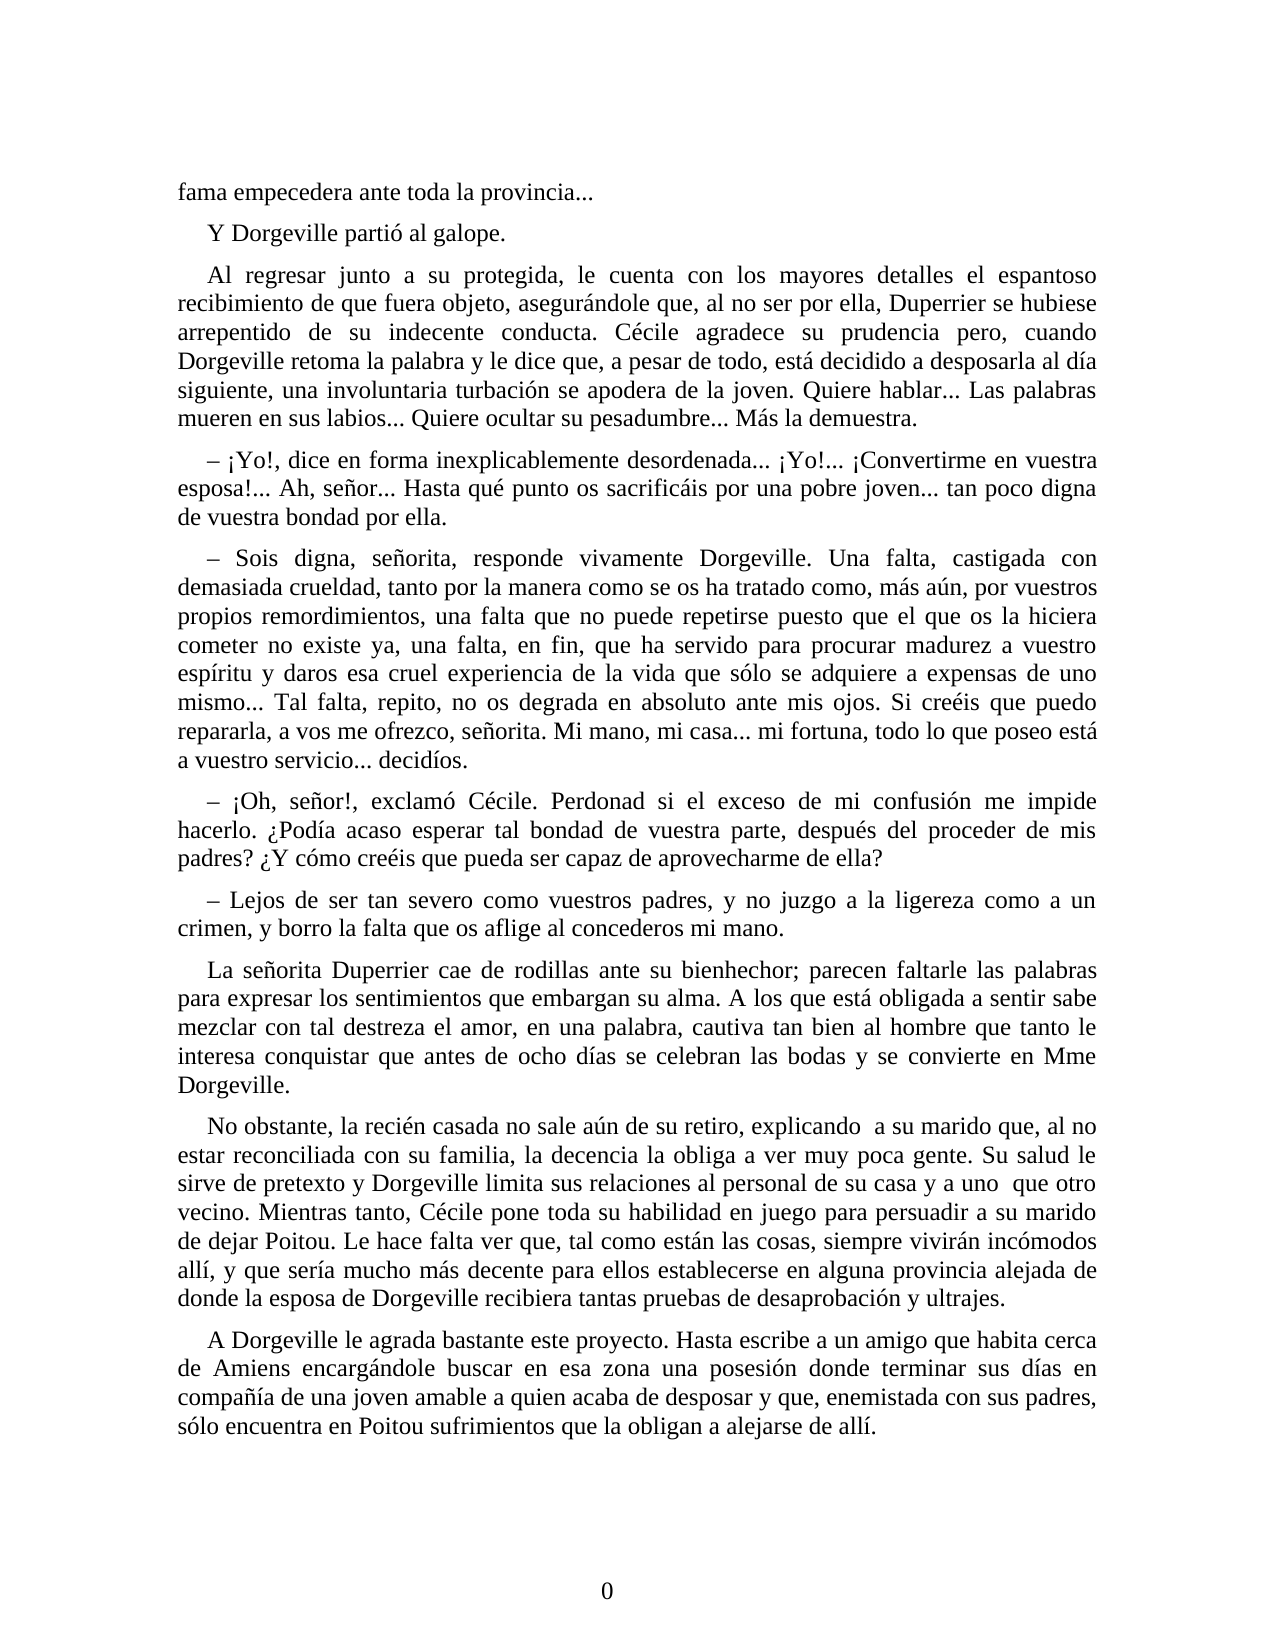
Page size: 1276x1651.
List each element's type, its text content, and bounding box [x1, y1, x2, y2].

text A Dorgeville le agrada bastante este proyecto. Hasta escribe a un amigo que habita cerca de Amiens encargándole buscar en esa zona una posesión donde terminar sus días en compañía de una joven amable a quien acaba de desposar y que, enemistada con sus padres, sólo encuentra en Poitou sufrimientos que la obligan a alejarse de allí. [177, 1325, 1098, 1440]
text No obstante, la recién casada no sale aún de su retiro, explicando a su marido que, al no estar reconciliada con su familia, la decencia la obliga a ver muy poca gente. Su salud le sirve de pretexto y Dorgeville limita sus relaciones al personal de su casa y a uno que otro vecino. Mientras tanto, Cécile pone toda su habilidad en juego para persuadir a su marido de dejar Poitou. Le hace falta ver que, tal como están las cosas, siempre vivirán incómodos allí, y que sería mucho más decente para ellos establecerse en alguna provincia alejada de donde la esposa de Dorgeville recibiera tantas pruebas de desaprobación y ultrajes. [177, 1111, 1098, 1312]
text fama empecedera ante toda la provincia... [177, 177, 1098, 206]
text – ¡Yo!, dice en forma inexplicablemente desordenada... ¡Yo!... ¡Convertirme en vuestra esposa!... Ah, señor... Hasta qué punto os sacrificáis por una pobre joven... tan poco digna de vuestra bondad por ella. [177, 445, 1098, 531]
text – ¡Oh, señor!, exclamó Cécile. Perdonad si el exceso de mi confusión me impide hacerlo. ¿Podía acaso esperar tal bondad de vuestra parte, después del proceder de mis padres? ¿Y cómo creéis que pueda ser capaz de aprovecharme de ella? [177, 786, 1098, 872]
text – Sois digna, señorita, responde vivamente Dorgeville. Una falta, castigada con demasiada crueldad, tanto por la manera como se os ha tratado como, más aún, por vuestros propios remordimientos, una falta que no puede repetirse puesto que el que os la hiciera cometer no existe ya, una falta, en fin, que ha servido para procurar madurez a vuestro espíritu y daros esa cruel experiencia de la vida que sólo se adquiere a expensas de uno mismo... Tal falta, repito, no os degrada en absoluto ante mis ojos. Si creéis que puedo repararla, a vos me ofrezco, señorita. Mi mano, mi casa... mi fortuna, todo lo que poseo está a vuestro servicio... decidíos. [177, 543, 1098, 773]
text – Lejos de ser tan severo como vuestros padres, y no juzgo a la ligereza como a un crimen, y borro la falta que os aflige al concederos mi mano. [177, 885, 1098, 942]
text Y Dorgeville partió al galope. [177, 218, 1098, 247]
text Al regresar junto a su protegida, le cuenta con los mayores detalles el espantoso recibimiento de que fuera objeto, asegurándole que, al no ser por ella, Duperrier se hubiese arrepentido de su indecente conducta. Cécile agradece su prudencia pero, cuando Dorgeville retoma la palabra y le dice que, a pesar de todo, está decidido a desposarla al día siguiente, una involuntaria turbación se apodera de la joven. Quiere hablar... Las palabras mueren en sus labios... Quiere ocultar su pesadumbre... Más la demuestra. [177, 260, 1098, 432]
text La señorita Duperrier cae de rodillas ante su bienhechor; parecen faltarle las palabras para expresar los sentimientos que embargan su alma. A los que está obligada a sentir sabe mezclar con tal destreza el amor, en una palabra, cautiva tan bien al hombre que tanto le interesa conquistar que antes de ocho días se celebran las bodas y se convierte en Mme Dorgeville. [177, 955, 1098, 1098]
